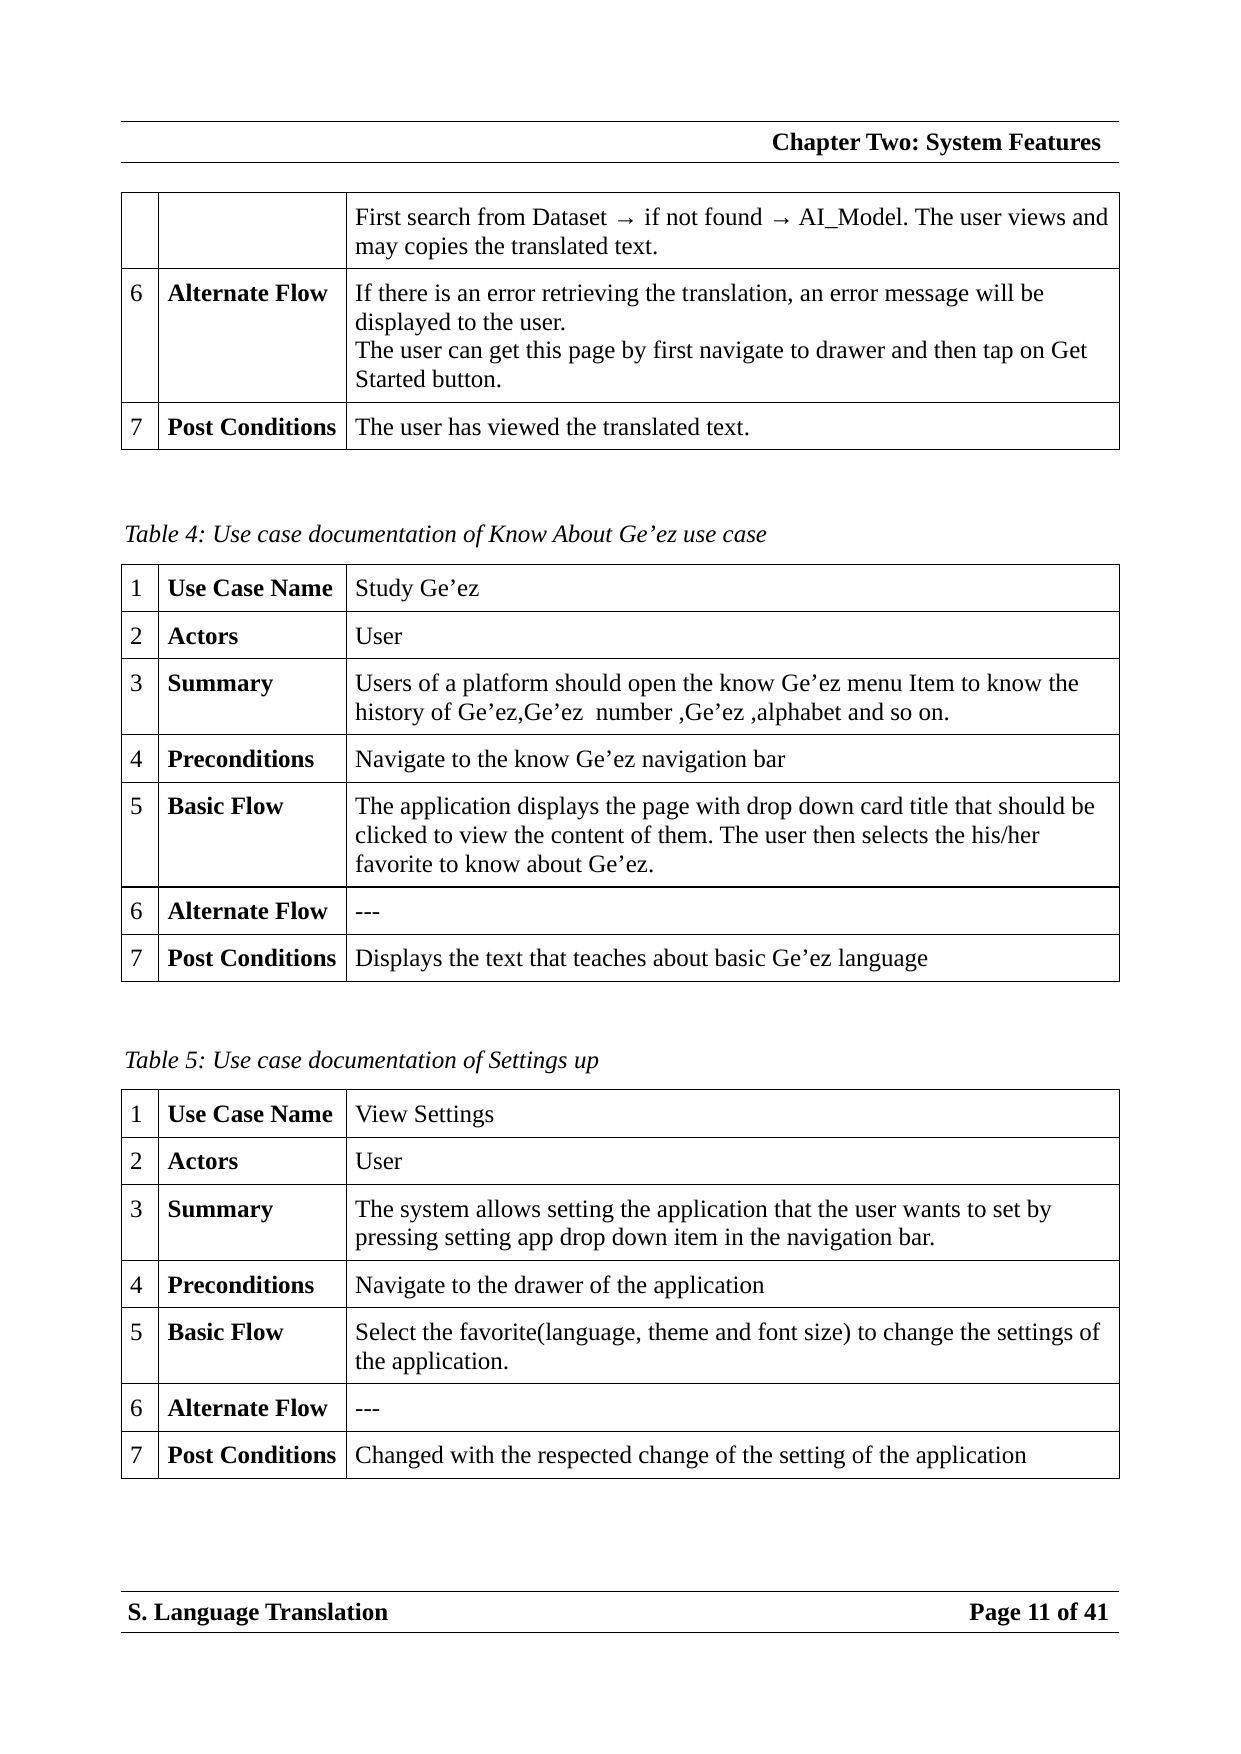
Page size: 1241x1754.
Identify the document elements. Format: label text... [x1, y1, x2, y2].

table_cell User [347, 1138, 1119, 1184]
table_cell 7 [122, 1432, 158, 1478]
table_cell Changed with the respected change of the setting of the application [347, 1432, 1119, 1478]
table_header Use Case Name [159, 565, 346, 611]
table_cell User [347, 612, 1119, 658]
table_cell Select the favorite(language, theme and font size) to change the settings of the application. [347, 1308, 1119, 1383]
table_header Use Case Name [159, 1090, 346, 1137]
table_cell The system allows setting the application that the user wants to set by pressing setting app drop down item in the navigation bar. [347, 1185, 1119, 1260]
table_cell --- [347, 1384, 1119, 1431]
table_cell Alternate Flow [159, 269, 346, 402]
table_cell Navigate to the know Ge’ez navigation bar [347, 735, 1119, 782]
table_header View Settings [347, 1090, 1119, 1137]
table_cell The application displays the page with drop down card title that should be clicked to view the content of them. The user then selects the his/her favorite to know about Ge’ez. [347, 783, 1119, 886]
table_cell Users of a platform should open the know Ge’ez menu Item to know the history of Ge’ez,Ge’ez number ,Ge’ez ,alphabet and so on. [347, 659, 1119, 734]
table_cell 4 [122, 1261, 158, 1307]
table_cell First search from Dataset → if not found → AI_Model. The user views and may copies the translated text. [347, 193, 1119, 268]
table_cell 5 [122, 783, 158, 886]
table_cell --- [347, 888, 1119, 934]
table_cell Post Conditions [159, 1432, 346, 1478]
table_cell Post Conditions [159, 403, 346, 449]
table_cell Actors [159, 1138, 346, 1184]
table_cell 7 [122, 403, 158, 449]
table_cell 6 [122, 269, 158, 402]
text Table 5: Use case documentation of Settings up [121, 1042, 1119, 1077]
table_cell 6 [122, 1384, 158, 1431]
table_cell 5 [122, 1308, 158, 1383]
text Table 4: Use case documentation of Know About Ge’ez use case [121, 516, 1119, 551]
table_cell Alternate Flow [159, 888, 346, 934]
table_cell Alternate Flow [159, 1384, 346, 1431]
table_header 1 [122, 565, 158, 611]
table_cell Preconditions [159, 735, 346, 782]
table_cell 4 [122, 735, 158, 782]
table_cell 7 [122, 935, 158, 981]
table_cell If there is an error retrieving the translation, an error message will be displayed to the user. The user can get this page by first navigate to drawer and then tap on Get Started button. [347, 269, 1119, 402]
table_cell [122, 193, 158, 268]
table_cell 2 [122, 1138, 158, 1184]
table_cell Basic Flow [159, 783, 346, 886]
table_cell 6 [122, 888, 158, 934]
table_header Study Ge’ez [347, 565, 1119, 611]
table_cell Basic Flow [159, 1308, 346, 1383]
table_cell 3 [122, 659, 158, 734]
table_cell Preconditions [159, 1261, 346, 1307]
table_cell The user has viewed the translated text. [347, 403, 1119, 449]
table_cell Displays the text that teaches about basic Ge’ez language [347, 935, 1119, 981]
table_cell Actors [159, 612, 346, 658]
table_header 1 [122, 1090, 158, 1137]
table_cell [159, 193, 346, 268]
table_cell Summary [159, 1185, 346, 1260]
table_cell 2 [122, 612, 158, 658]
table_cell Summary [159, 659, 346, 734]
table_cell Post Conditions [159, 935, 346, 981]
table_cell 3 [122, 1185, 158, 1260]
table_cell Navigate to the drawer of the application [347, 1261, 1119, 1307]
